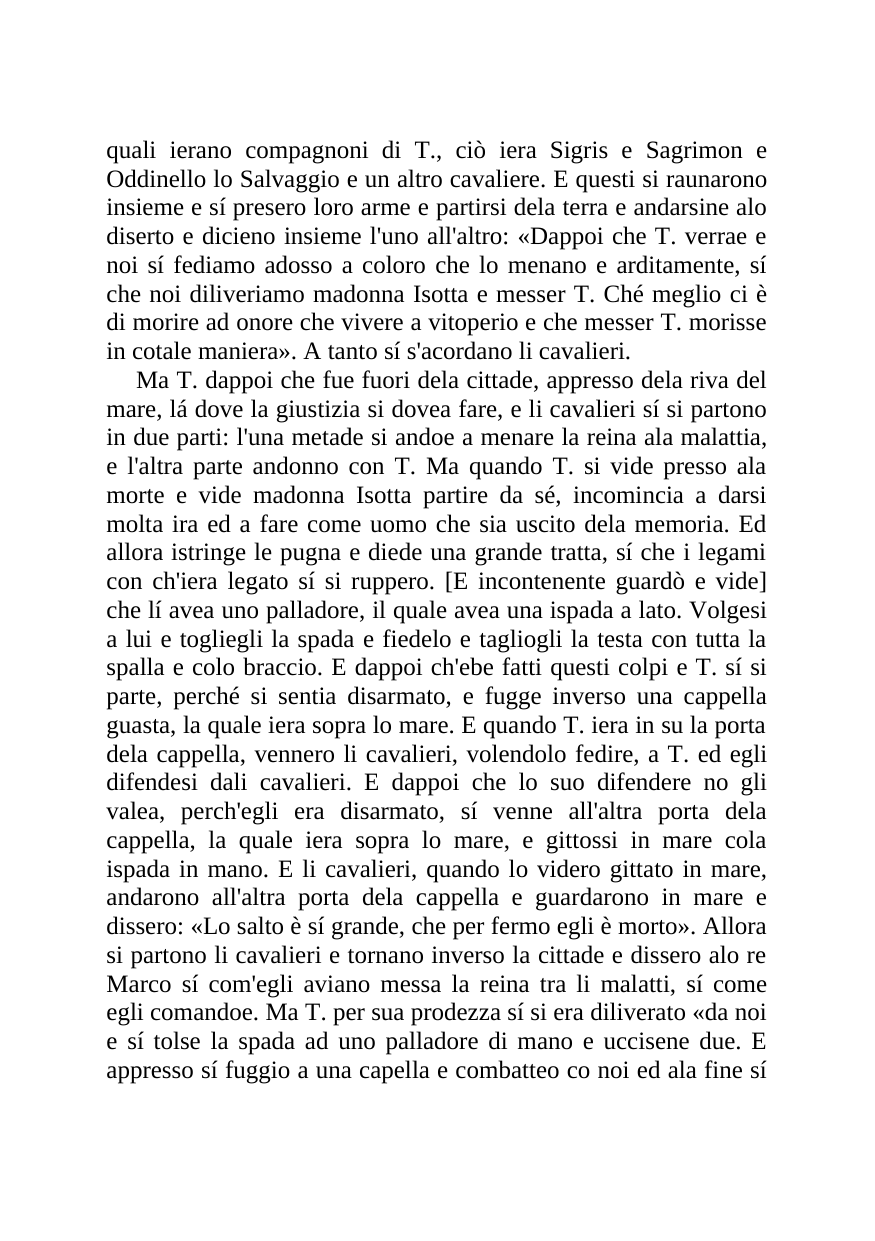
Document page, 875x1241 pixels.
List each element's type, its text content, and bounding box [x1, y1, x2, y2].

text Ma T. dappoi che fue fuori dela cittade, appresso dela riva del mare, lá dove la giustizia si dovea fare, e li cavalieri sí si partono in due parti: l'una metade si andoe a menare la reina ala malattia, e l'altra parte andonno con T. Ma quando T. si vide presso ala morte e vide madonna Isotta partire da sé, incomincia a darsi molta ira ed a fare come uomo che sia uscito dela memoria. Ed allora istringe le pugna e diede una grande tratta, sí che i legami con ch'iera legato sí si ruppero. [E incontenente guardò e vide] che lí avea uno palladore, il quale avea una ispada a lato. Volgesi a lui e togliegli la spada e fiedelo e tagliogli la testa con tutta la spalla e colo braccio. E dappoi ch'ebe fatti questi colpi e T. sí si parte, perché si sentia disarmato, e fugge inverso una cappella guasta, la quale iera sopra lo mare. E quando T. iera in su la porta dela cappella, vennero li cavalieri, volendolo fedire, a T. ed egli difendesi dali cavalieri. E dappoi che lo suo difendere no gli valea, perch'egli era disarmato, sí venne all'altra porta dela cappella, la quale iera sopra lo mare, e gittossi in mare cola ispada in mano. E li cavalieri, quando lo videro gittato in mare, andarono all'altra porta dela cappella e guardarono in mare e dissero: «Lo salto è sí grande, che per fermo egli è morto». Allora si partono li cavalieri e tornano inverso la cittade e dissero alo re Marco sí com'egli aviano messa la reina tra li malatti, sí come egli comandoe. Ma T. per sua prodezza sí si era diliverato «da noi e sí tolse la spada ad uno palladore di mano e uccisene due. E appresso sí fuggio a una capella e combatteo co noi ed ala fine sí [106, 365, 768, 1084]
text quali ierano compagnoni di T., ciò iera Sigris e Sagrimon e Oddinello lo Salvaggio e un altro cavaliere. E questi si raunarono insieme e sí presero loro arme e partirsi dela terra e andarsine alo diserto e dicieno insieme l'uno all'altro: «Dappoi che T. verrae e noi sí fediamo adosso a coloro che lo menano e arditamente, sí che noi diliveriamo madonna Isotta e messer T. Ché meglio ci è di morire ad onore che vivere a vitoperio e che messer T. morisse in cotale maniera». A tanto sí s'acordano li cavalieri. [106, 135, 768, 365]
